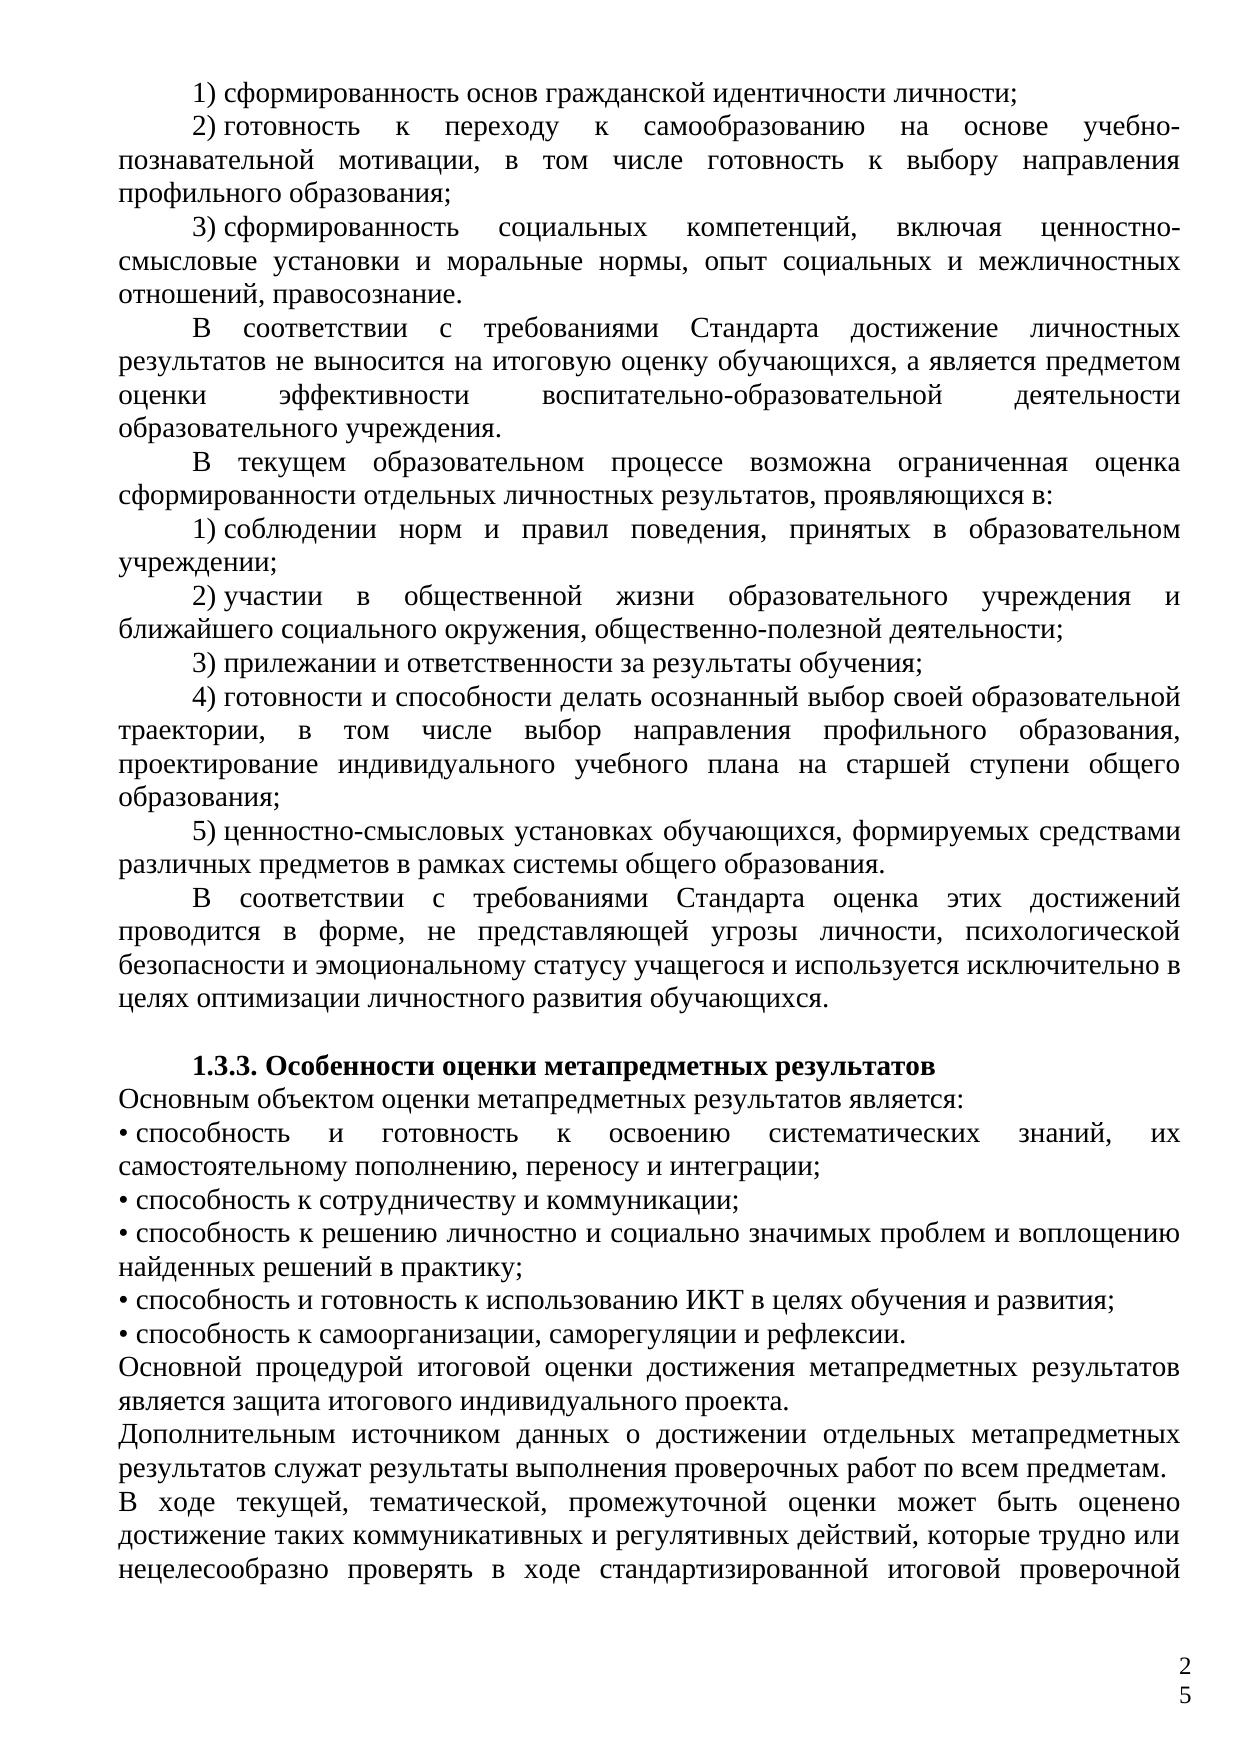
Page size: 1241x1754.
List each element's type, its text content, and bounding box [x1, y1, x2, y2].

text • способность к сотрудничеству и коммуникации; [118, 1182, 1181, 1215]
text 5) ценностно-смысловых установках обучающихся, формируемых средствами различных предметов в рамках системы общего образования. [118, 813, 1181, 880]
text 1) соблюдении норм и правил поведения, принятых в образовательном учреждении; [118, 511, 1181, 578]
text • способность к самоорганизации, саморегуляции и рефлексии. [118, 1316, 1181, 1349]
text Основной процедурой итоговой оценки достижения метапредметных результатов является защита итогового индивидуального проекта. [118, 1349, 1181, 1417]
text 3) сформированность социальных компетенций, включая ценностно-смысловые установки и моральные нормы, опыт социальных и межличностных отношений, правосознание. [118, 209, 1181, 310]
text 1) сформированность основ гражданской идентичности личности; [118, 75, 1181, 108]
text Дополнительным источником данных о достижении отдельных метапредметных результатов служат результаты выполнения проверочных работ по всем предметам. [118, 1417, 1181, 1484]
text • способность и готовность к использованию ИКТ в целях обучения и развития; [118, 1282, 1181, 1316]
text • способность и готовность к освоению систематических знаний, их самостоятельному пополнению, переносу и интеграции; [118, 1115, 1181, 1182]
text В ходе текущей, тематической, промежуточной оценки может быть оценено достижение таких коммуникативных и регулятивных действий, которые трудно или нецелесообразно проверять в ходе стандартизированной итоговой проверочной [118, 1484, 1181, 1584]
text В соответствии с требованиями Стандарта достижение личностных результатов не выносится на итоговую оценку обучающихся, а является предметом оценки эффективности воспитательно-образовательной деятельности образовательного учреждения. [118, 310, 1181, 444]
text В соответствии с требованиями Стандарта оценка этих достижений проводится в форме, не представляющей угрозы личности, психологической безопасности и эмоциональному статусу учащегося и используется исключительно в целях оптимизации личностного развития обучающихся. [118, 880, 1181, 1014]
text 2) участии в общественной жизни образовательного учреждения и ближайшего социального окружения, общественно-полезной деятельности; [118, 578, 1181, 645]
text 1.3.3. Особенности оценки метапредметных результатов [118, 1048, 1181, 1081]
text В текущем образовательном процессе возможна ограниченная оценка сформированности отдельных личностных результатов, проявляющихся в: [118, 444, 1181, 511]
text Основным объектом оценки метапредметных результатов является: [118, 1081, 1181, 1115]
text 3) прилежании и ответственности за результаты обучения; [118, 645, 1181, 679]
text 4) готовности и способности делать осознанный выбор своей образовательной траектории, в том числе выбор направления профильного образования, проектирование индивидуального учебного плана на старшей ступени общего образования; [118, 679, 1181, 813]
text • способность к решению личностно и социально значимых проблем и воплощению найденных решений в практику; [118, 1215, 1181, 1282]
text 2) готовность к переходу к самообразованию на основе учебно-познавательной мотивации, в том числе готовность к выбору направления профильного образования; [118, 108, 1181, 209]
